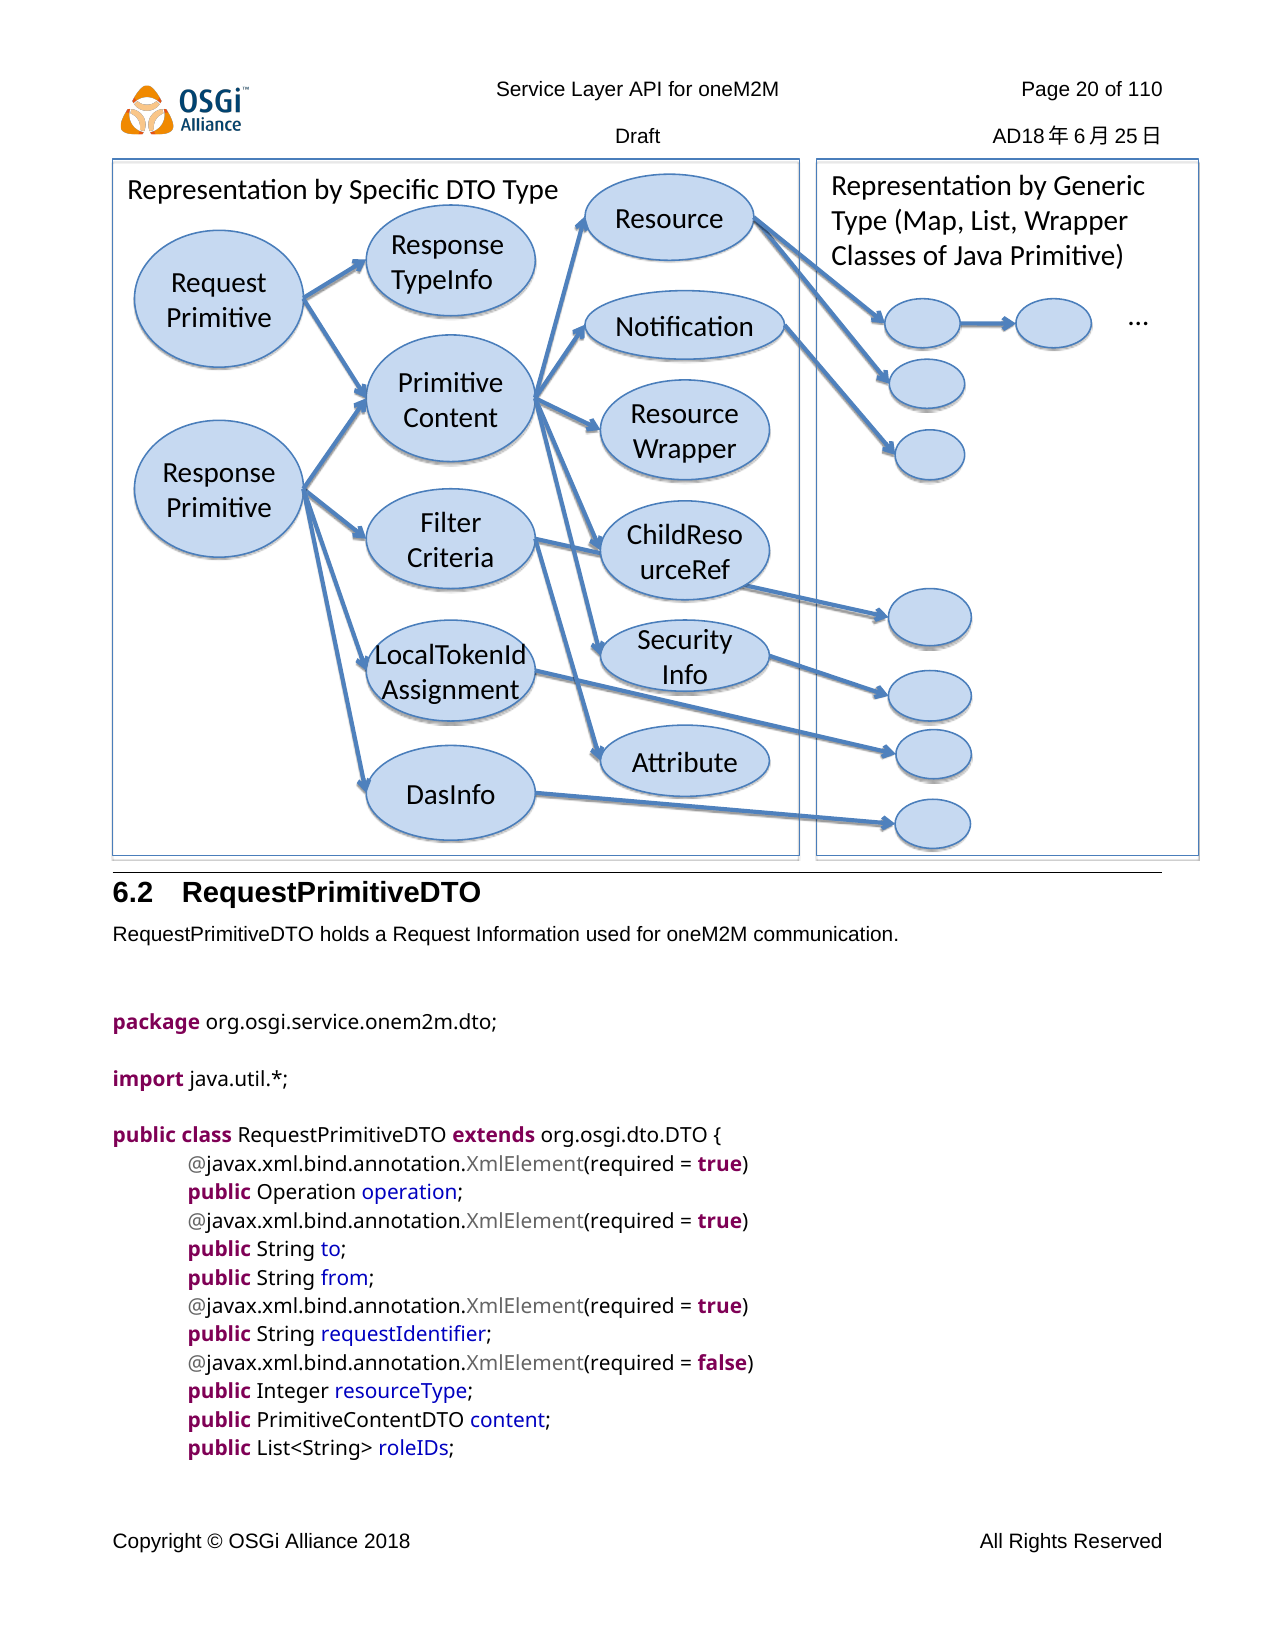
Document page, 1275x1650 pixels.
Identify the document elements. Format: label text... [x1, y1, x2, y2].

text public Operation operation; [112, 1177, 1162, 1206]
text public PrimitiveContentDTO content; [112, 1405, 1162, 1433]
text import java.util.*; [112, 1064, 1162, 1092]
text public String to; [112, 1234, 1162, 1263]
subtitle RequestPrimitiveDTO [112, 873, 1162, 909]
text public class RequestPrimitiveDTO extends org.osgi.dto.DTO { [112, 1121, 1162, 1149]
text public List<String> roleIDs; [112, 1433, 1162, 1462]
text public String requestIdentifier; [112, 1319, 1162, 1348]
text package org.osgi.service.onem2m.dto; [112, 1007, 1162, 1035]
text @javax.xml.bind.annotation.XmlElement(required = true) [112, 1206, 1162, 1234]
picture [113, 78, 257, 142]
text public String from; [112, 1263, 1162, 1291]
text RequestPrimitiveDTO holds a Request Information used for oneM2M communication. [112, 921, 1162, 945]
text @javax.xml.bind.annotation.XmlElement(required = true) [112, 1291, 1162, 1319]
text public Integer resourceType; [112, 1376, 1162, 1405]
text @javax.xml.bind.annotation.XmlElement(required = false) [112, 1348, 1162, 1376]
text @javax.xml.bind.annotation.XmlElement(required = true) [112, 1149, 1162, 1177]
